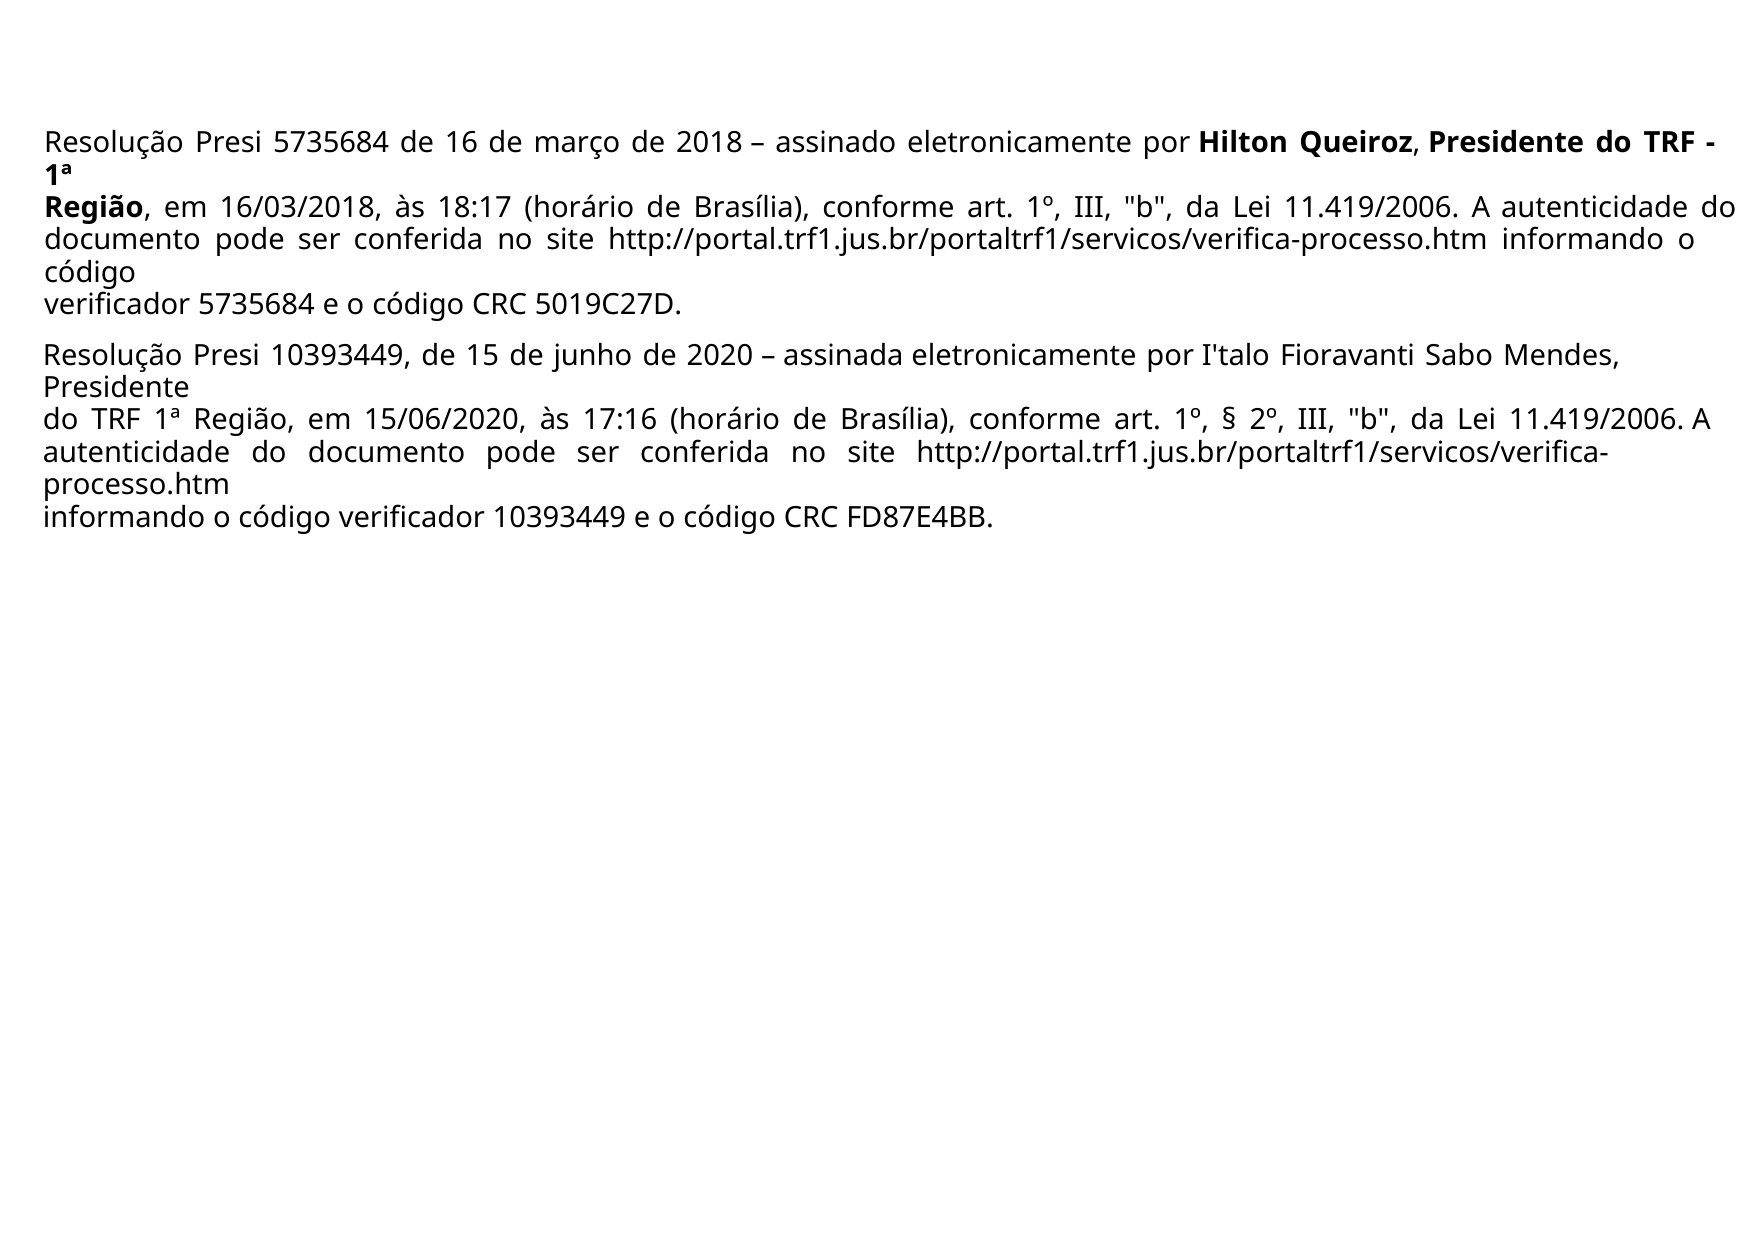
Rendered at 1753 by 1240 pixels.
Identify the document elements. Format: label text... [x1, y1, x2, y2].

text Resolução Presi 10393449, de 15 de junho de 2020 – assinada eletronicamente por I'talo Fioravanti Sabo Mendes, Presidente [43, 339, 1743, 404]
text informando o código verificador 10393449 e o código CRC FD87E4BB. [43, 501, 1743, 533]
text Resolução Presi 5735684 de 16 de março de 2018 – assinado eletronicamente por Hilton Queiroz, Presidente do TRF - 1ª [44, 127, 1743, 191]
text autenticidade do documento pode ser conferida no site http://portal.trf1.jus.br/portaltrf1/servicos/verifica-processo.htm [43, 436, 1743, 501]
text documento pode ser conferida no site http://portal.trf1.jus.br/portaltrf1/servicos/verifica-processo.htm informando o código [44, 224, 1743, 289]
text do TRF 1ª Região, em 15/06/2020, às 17:16 (horário de Brasília), conforme art. 1º, § 2º, III, "b", da Lei 11.419/2006. A [43, 404, 1743, 436]
text Região, em 16/03/2018, às 18:17 (horário de Brasília), conforme art. 1º, III, "b", da Lei 11.419/2006. A autenticidade do [44, 191, 1743, 224]
text verificador 5735684 e o código CRC 5019C27D. [44, 289, 1743, 321]
